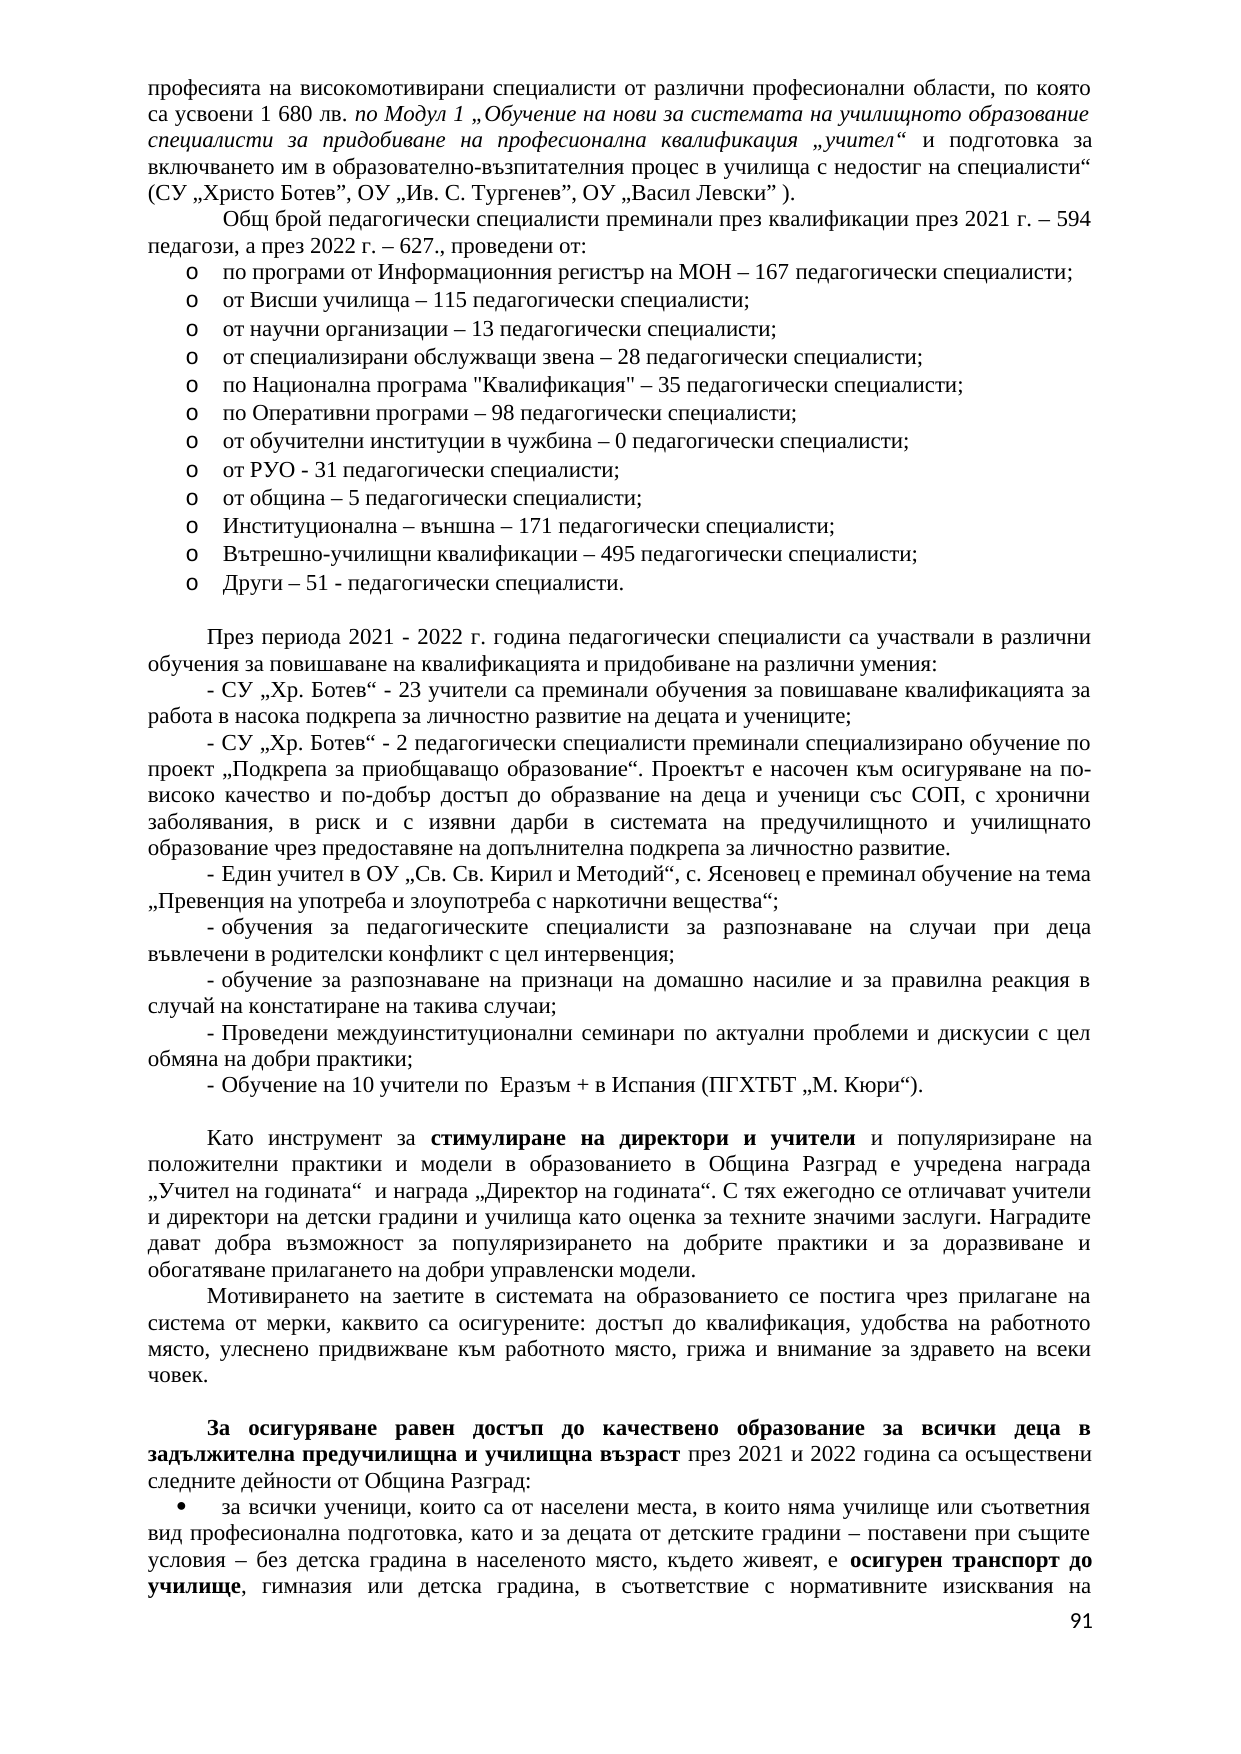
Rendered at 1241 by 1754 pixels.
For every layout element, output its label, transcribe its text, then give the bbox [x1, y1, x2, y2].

list Проведени междуинституционални семинари по актуални проблеми и дискусии с цел обмяна на добри практики; [148, 1019, 1093, 1071]
text Като инструмент за стимулиране на директори и учители и популяризиране на положителни практики и модели в образованието в Община Разград е учредена награда „Учител на годината“ и награда „Директор на годината“. С тях ежегодно се отличават учители и директори на детски градини и училища като оценка за техните значими заслуги. Наградите дават добра възможност за популяризирането на добрите практики и за доразвиване и обогатяване прилагането на добри управленски модели. [148, 1124, 1093, 1282]
list от обучителни институции в чужбина – 0 педагогически специалисти; [185, 428, 1093, 456]
list от специализирани обслужващи звена – 28 педагогически специалисти; [185, 343, 1093, 371]
list Институционална – външна – 171 педагогически специалисти; [185, 512, 1093, 541]
list Един учител в ОУ „Св. Св. Кирил и Методий“, с. Ясеновец е преминал обучение на тема „Превенция на употреба и злоупотреба с наркотични вещества“; [148, 861, 1093, 913]
list от Висши училища – 115 педагогически специалисти; [185, 286, 1093, 315]
list СУ „Хр. Ботев“ - 2 педагогически специалисти преминали специализирано обучение по проект „Подкрепа за приобщаващо образование“. Проектът е насочен към осигуряване на по-високо качество и по-добър достъп до образвание на деца и ученици със СОП, с хронични заболявания, в риск и с изявни дарби в системата на предучилищното и училищнато образование чрез предоставяне на допълнителна подкрепа за личностно развитие. [148, 729, 1093, 861]
list по Оперативни програми – 98 педагогически специалисти; [185, 399, 1093, 428]
list от община – 5 педагогически специалисти; [185, 484, 1093, 512]
list СУ „Хр. Ботев“ - 23 учители са преминали обучения за повишаване квалификацията за работа в насока подкрепа за личностно развитие на децата и учениците; [148, 676, 1093, 729]
list Други – 51 - педагогически специалисти. [185, 569, 1093, 597]
list обучение за разпознаване на признаци на домашно насилие и за правилна реакция в случай на констатиране на такива случаи; [148, 966, 1093, 1019]
list от научни организации – 13 педагогически специалисти; [185, 315, 1093, 343]
text професията на високомотивирани специалисти от различни професионални области, по която са усвоени 1 680 лв. по Модул 1 „Обучение на нови за системата на училищното образование специалисти за придобиване на професионална квалификация „учител“ и подготовка за включването им в образователно-възпитателния процес в училища с недостиг на специалисти“ (СУ „Христо Ботев”, ОУ „Ив. С. Тургенев”, ОУ „Васил Левски” ). [148, 74, 1093, 206]
text За осигуряване равен достъп до качествено образование за всички деца в задължителна предучилищна и училищна възраст през 2021 и 2022 година са осъществени следните дейности от Община Разград: [148, 1414, 1093, 1493]
list от РУО - 31 педагогически специалисти; [185, 456, 1093, 484]
list обучения за педагогическите специалисти за разпознаване на случаи при деца въвлечени в родителски конфликт с цел интервенция; [148, 913, 1093, 966]
list по програми от Информационния регистър на МОН – 167 педагогически специалисти; [185, 258, 1093, 286]
list Обучение на 10 учители по Еразъм + в Испания (ПГХТБТ „М. Кюри“). [148, 1071, 1093, 1098]
text През периода 2021 - 2022 г. година педагогически специалисти са участвали в различни обучения за повишаване на квалификацията и придобиване на различни умения: [148, 623, 1093, 676]
text Общ брой педагогически специалисти преминали през квалификации през 2021 г. – 594 педагози, а през 2022 г. – 627., проведени от: [148, 206, 1093, 258]
text Мотивирането на заетите в системата на образованието се постига чрез прилагане на система от мерки, каквито са осигурените: достъп до квалификация, удобства на работното място, улеснено придвижване към работното място, грижа и внимание за здравето на всеки човек. [148, 1282, 1093, 1388]
list по Национална програма "Квалификация" – 35 педагогически специалисти; [185, 371, 1093, 399]
list за всички ученици, които са от населени места, в които няма училище или съответния вид професионална подготовка, като и за децата от детските градини – поставени при същите условия – без детска градина в населеното място, където живеят, е осигурен транспорт до училище, гимназия или детска градина, в съответствие с нормативните изисквания на [148, 1493, 1093, 1598]
list Вътрешно-училищни квалификации – 495 педагогически специалисти; [185, 541, 1093, 569]
